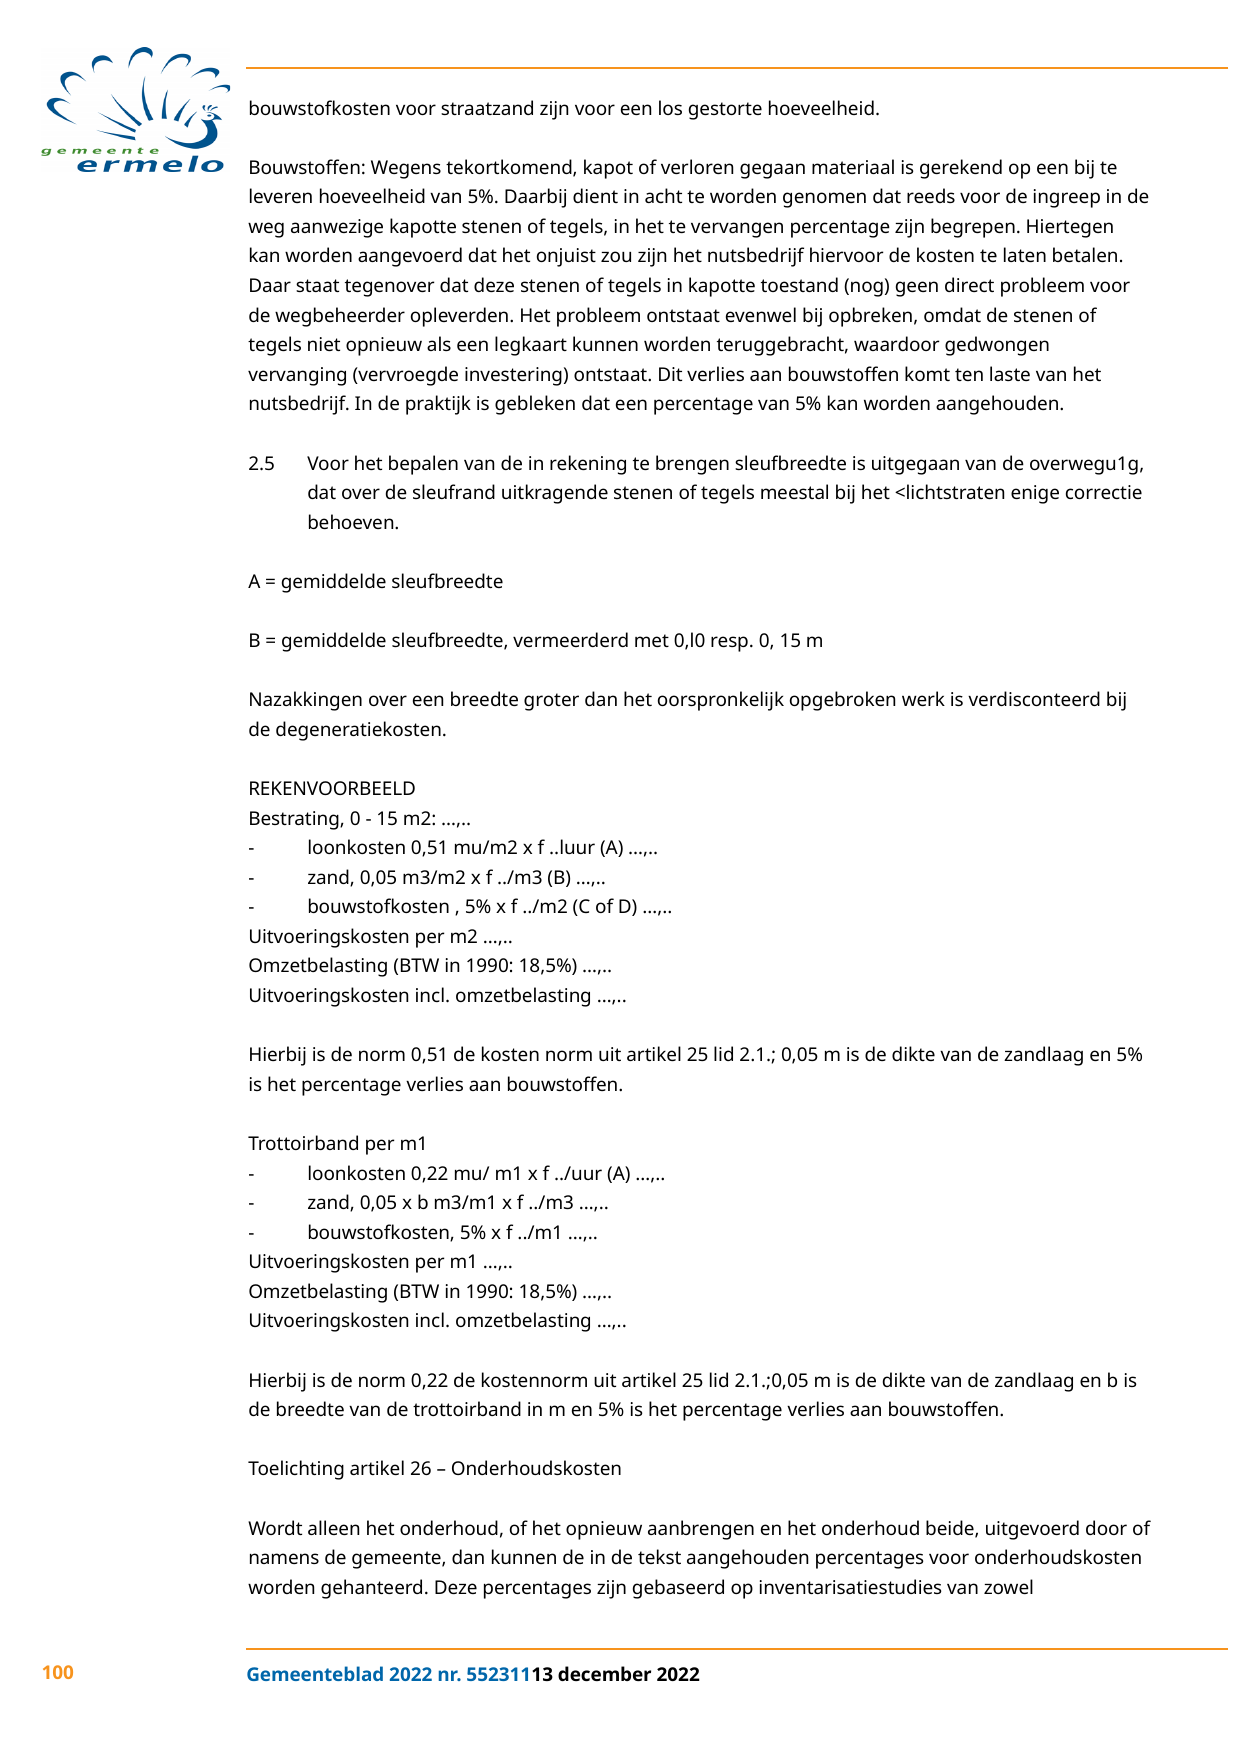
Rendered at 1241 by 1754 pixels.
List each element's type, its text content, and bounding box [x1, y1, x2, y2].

text Uitvoeringskosten incl. omzetbelasting …,.. [248, 982, 1152, 1008]
text Uitvoeringskosten per m2 …,.. [248, 923, 1152, 949]
text Bestrating, 0 - 15 m2: …,.. [248, 805, 1152, 831]
text A = gemiddelde sleufbreedte [248, 568, 1152, 594]
text Omzetbelasting (BTW in 1990: 18,5%) …,.. [248, 1278, 1152, 1304]
text Toelichting artikel 26 – Onderhoudskosten [248, 1456, 1152, 1481]
list loonkosten 0,22 mu/ m1 x f ../uur (A) …,.. [248, 1160, 1152, 1186]
text Omzetbelasting (BTW in 1990: 18,5%) …,.. [248, 953, 1152, 978]
text Hierbij is de norm 0,22 de kostennorm uit artikel 25 lid 2.1.;0,05 m is de dikte van de zandlaag en b is de breedte van de trottoirband in m en 5% is het percentage verlies aan bouwstoffen. [248, 1367, 1152, 1422]
text Uitvoeringskosten per m1 …,.. [248, 1248, 1152, 1274]
list zand, 0,05 x b m3/m1 x f ../m3 …,.. [248, 1189, 1152, 1215]
text Nazakkingen over een breedte groter dan het oorspronkelijk opgebroken werk is verdisconteerd bij de degeneratiekosten. [248, 686, 1152, 742]
list bouwstofkosten, 5% x f ../m1 …,.. [248, 1219, 1152, 1245]
picture [41, 47, 231, 172]
list zand, 0,05 m3/m2 x f ../m3 (B) …,.. [248, 864, 1152, 890]
text Uitvoeringskosten incl. omzetbelasting …,.. [248, 1308, 1152, 1333]
text Wordt alleen het onderhoud, of het opnieuw aanbrengen en het onderhoud beide, uitgevoerd door of namens de gemeente, dan kunnen de in de tekst aangehouden percentages voor onderhoudskosten worden gehanteerd. Deze percentages zijn gebaseerd op inventarisatiestudies van zowel [248, 1515, 1152, 1600]
list bouwstofkosten , 5% x f ../m2 (C of D) …,.. [248, 893, 1152, 919]
text B = gemiddelde sleufbreedte, vermeerderd met 0,l0 resp. 0, 15 m [248, 627, 1152, 653]
text REKENVOORBEELD [248, 775, 1152, 801]
text Trottoirband per m1 [248, 1130, 1152, 1156]
text Bouwstoffen: Wegens tekortkomend, kapot of verloren gegaan materiaal is gerekend op een bij te leveren hoeveelheid van 5%. Daarbij dient in acht te worden genomen dat reeds voor de ingreep in de weg aanwezige kapotte stenen of tegels, in het te vervangen percentage zijn begrepen. Hiertegen kan worden aangevoerd dat het onjuist zou zijn het nutsbedrijf hiervoor de kosten te laten betalen. Daar staat tegenover dat deze stenen of tegels in kapotte toestand (nog) geen direct probleem voor de wegbeheerder opleverden. Het probleem ontstaat evenwel bij opbreken, omdat de stenen of tegels niet opnieuw als een legkaart kunnen worden teruggebracht, waardoor gedwongen vervanging (vervroegde investering) ontstaat. Dit verlies aan bouwstoffen komt ten laste van het nutsbedrijf. In de praktijk is gebleken dat een percentage van 5% kan worden aangehouden. [248, 154, 1152, 416]
text Hierbij is de norm 0,51 de kosten norm uit artikel 25 lid 2.1.; 0,05 m is de dikte van de zandlaag en 5% is het percentage verlies aan bouwstoffen. [248, 1041, 1152, 1097]
text bouwstofkosten voor straatzand zijn voor een los gestorte hoeveelheid. [248, 95, 1152, 121]
list loonkosten 0,51 mu/m2 x f ..luur (A) …,.. [248, 834, 1152, 860]
list Voor het bepalen van de in rekening te brengen sleufbreedte is uitgegaan van de overwegu1g, dat over de sleufrand uitkragende stenen of tegels meestal bij het <lichtstraten enige correctie behoeven. [248, 450, 1152, 535]
